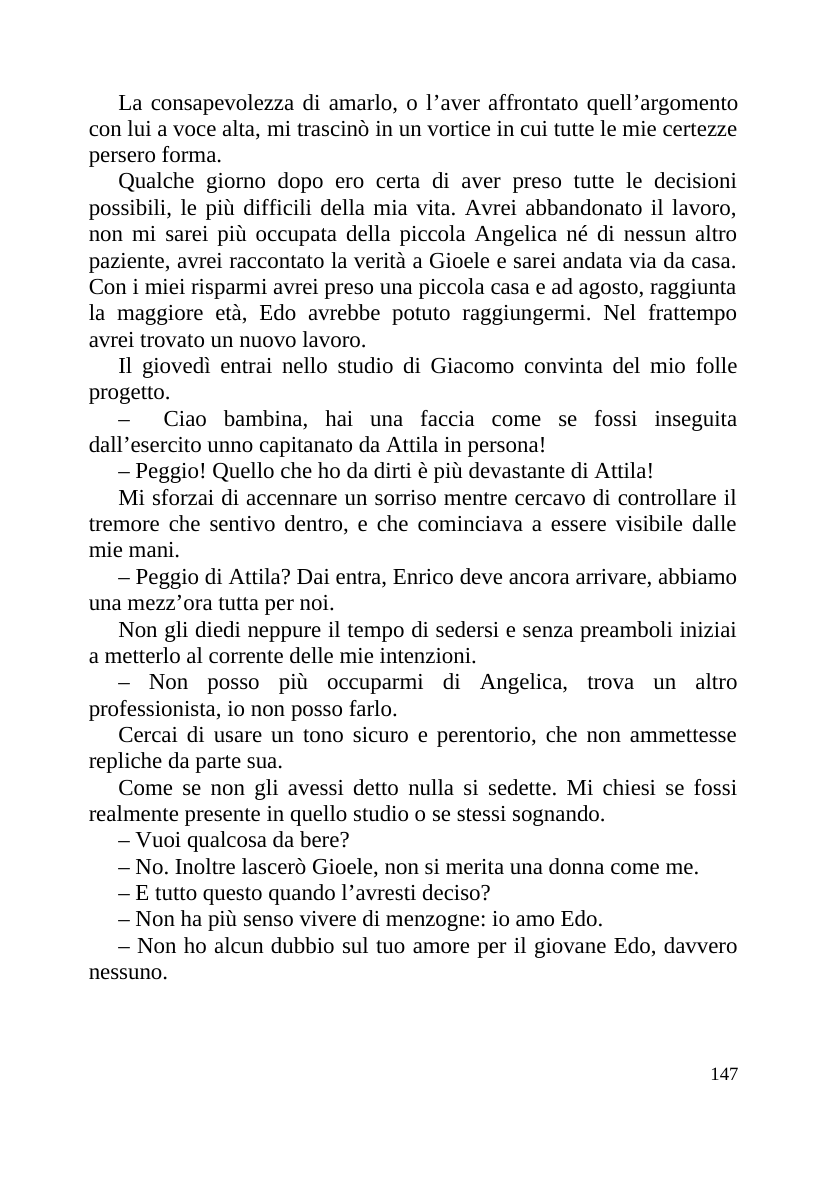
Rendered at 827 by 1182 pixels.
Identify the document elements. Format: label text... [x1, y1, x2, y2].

text – Peggio di Attila? Dai entra, Enrico deve ancora arrivare, abbiamo una mezz’ora tutta per noi. [88, 563, 738, 616]
text – Vuoi qualcosa da bere? [88, 826, 738, 853]
text Mi sforzai di accennare un sorriso mentre cercavo di controllare il tremore che sentivo dentro, e che cominciava a essere visibile dalle mie mani. [88, 484, 738, 563]
text – Non ho alcun dubbio sul tuo amore per il giovane Edo, davvero nessuno. [88, 932, 738, 984]
text – Non ha più senso vivere di menzogne: io amo Edo. [88, 906, 738, 932]
text ‒ Non posso più occuparmi di Angelica, trova un altro professionista, io non posso farlo. [88, 668, 738, 721]
text Qualche giorno dopo ero certa di aver preso tutte le decisioni possibili, le più difficili della mia vita. Avrei abbandonato il lavoro, non mi sarei più occupata della piccola Angelica né di nessun altro paziente, avrei raccontato la verità a Gioele e sarei andata via da casa. Con i miei risparmi avrei preso una piccola casa e ad agosto, raggiunta la maggiore età, Edo avrebbe potuto raggiungermi. Nel frattempo avrei trovato un nuovo lavoro. [88, 168, 738, 352]
text – Ciao bambina, hai una faccia come se fossi inseguita dall’esercito unno capitanato da Attila in persona! [88, 405, 738, 457]
text Non gli diedi neppure il tempo di sedersi e senza preamboli iniziai a metterlo al corrente delle mie intenzioni. [88, 616, 738, 668]
text Il giovedì entrai nello studio di Giacomo convinta del mio folle progetto. [88, 352, 738, 405]
text – No. Inoltre lascerò Gioele, non si merita una donna come me. [88, 853, 738, 879]
text La consapevolezza di amarlo, o l’aver affrontato quell’argomento con lui a voce alta, mi trascinò in un vortice in cui tutte le mie certezze persero forma. [88, 88, 738, 168]
text Come se non gli avessi detto nulla si sedette. Mi chiesi se fossi realmente presente in quello studio o se stessi sognando. [88, 774, 738, 826]
text Cercai di usare un tono sicuro e perentorio, che non ammettesse repliche da parte sua. [88, 721, 738, 774]
text – Peggio! Quello che ho da dirti è più devastante di Attila! [88, 457, 738, 484]
text – E tutto questo quando l’avresti deciso? [88, 879, 738, 906]
